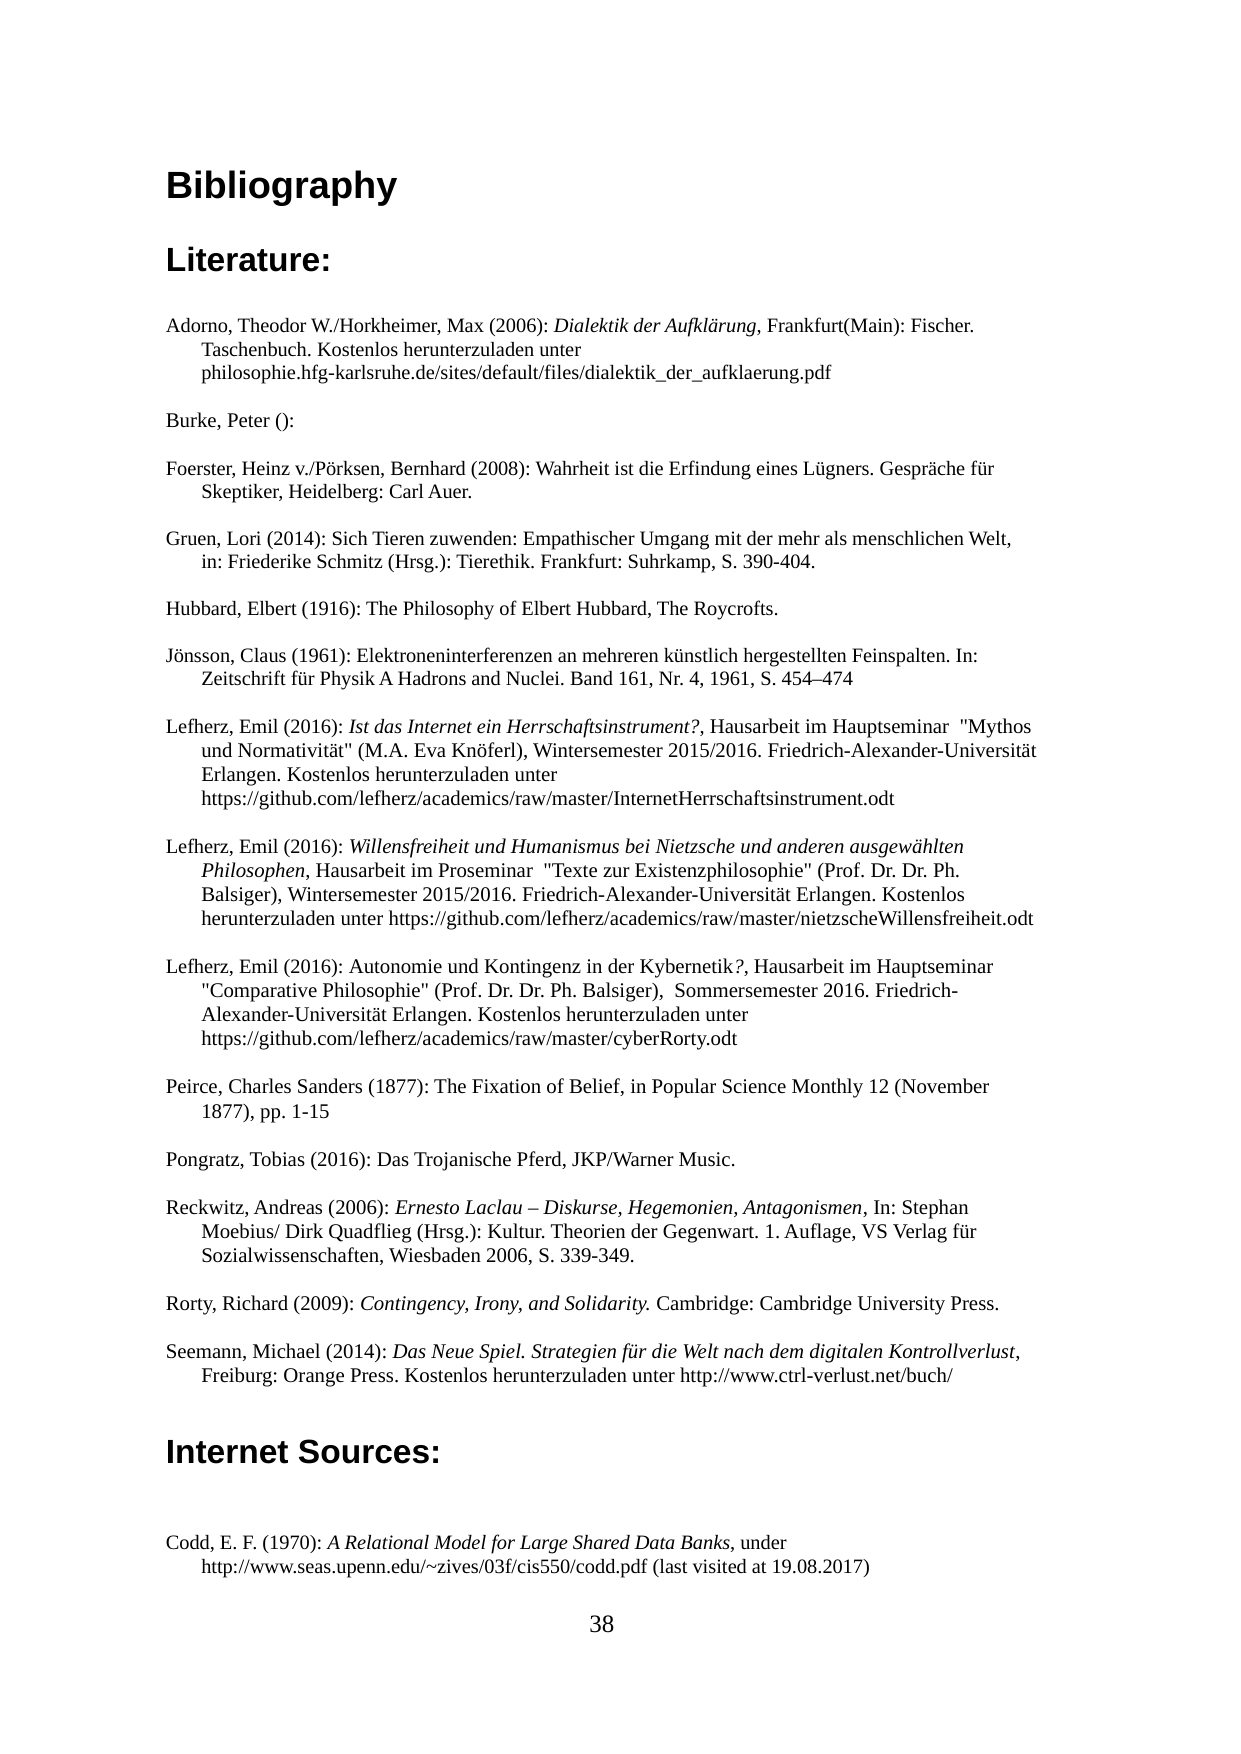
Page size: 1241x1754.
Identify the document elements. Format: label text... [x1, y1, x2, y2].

text Foerster, Heinz v./Pörksen, Bernhard (2008): Wahrheit ist die Erfindung eines Lügners. Gespräche für Skeptiker, Heidelberg: Carl Auer. [166, 456, 1037, 503]
text Adorno, Theodor W./Horkheimer, Max (2006): Dialektik der Aufklärung, Frankfurt(Main): Fischer. Taschenbuch. Kostenlos herunterzuladen unter philosophie.hfg-karlsruhe.de/sites/default/files/dialektik_der_aufklaerung.pdf [166, 314, 1037, 384]
text Lefherz, Emil (2016): Willensfreiheit und Humanismus bei Nietzsche und anderen ausgewählten Philosophen, Hausarbeit im Proseminar "Texte zur Existenzphilosophie" (Prof. Dr. Dr. Ph. Balsiger), Wintersemester 2015/2016. Friedrich-Alexander-Universität Erlangen. Kostenlos herunterzuladen unter https://github.com/lefherz/academics/raw/master/nietzscheWillensfreiheit.odt [166, 834, 1037, 930]
text Rorty, Richard (2009): Contingency, Irony, and Solidarity. Cambridge: Cambridge University Press. [166, 1291, 1037, 1315]
text Gruen, Lori (2014): Sich Tieren zuwenden: Empathischer Umgang mit der mehr als menschlichen Welt, in: Friederike Schmitz (Hrsg.): Tierethik. Frankfurt: Suhrkamp, S. 390-404. [166, 526, 1037, 573]
text Pongratz, Tobias (2016): Das Trojanische Pferd, JKP/Warner Music. [166, 1147, 1037, 1171]
text Seemann, Michael (2014): Das Neue Spiel. Strategien für die Welt nach dem digitalen Kontrollverlust, Freiburg: Orange Press. Kostenlos herunterzuladen unter http://www.ctrl-verlust.net/buch/ [166, 1339, 1037, 1387]
subtitle Literature: [166, 239, 1037, 278]
text Peirce, Charles Sanders (1877): The Fixation of Belief, in Popular Science Monthly 12 (November 1877), pp. 1-15 [166, 1074, 1037, 1123]
text Reckwitz, Andreas (2006): Ernesto Laclau – Diskurse, Hegemonien, Antagonismen, In: Stephan Moebius/ Dirk Quadflieg (Hrsg.): Kultur. Theorien der Gegenwart. 1. Auflage, VS Verlag für Sozialwissenschaften, Wiesbaden 2006, S. 339-349. [166, 1195, 1037, 1267]
text Jönsson, Claus (1961): Elektroneninterferenzen an mehreren künstlich hergestellten Feinspalten. In: Zeitschrift für Physik A Hadrons and Nuclei. Band 161, Nr. 4, 1961, S. 454–474 [166, 643, 1037, 690]
text Lefherz, Emil (2016): Ist das Internet ein Herrschaftsinstrument?, Hausarbeit im Hauptseminar "Mythos und Normativität" (M.A. Eva Knöferl), Wintersemester 2015/2016. Friedrich-Alexander-Universität Erlangen. Kostenlos herunterzuladen unter https://github.com/lefherz/academics/raw/master/InternetHerrschaftsinstrument.odt [166, 713, 1037, 810]
text Codd, E. F. (1970): A Relational Model for Large Shared Data Banks, under http://www.seas.upenn.edu/~zives/03f/cis550/codd.pdf (last visited at 19.08.2017) [166, 1531, 1037, 1577]
subtitle Bibliography [166, 162, 1037, 206]
text Lefherz, Emil (2016): Autonomie und Kontingenz in der Kybernetik?, Hausarbeit im Hauptseminar "Comparative Philosophie" (Prof. Dr. Dr. Ph. Balsiger), Sommersemester 2016. Friedrich-Alexander-Universität Erlangen. Kostenlos herunterzuladen unter https://github.com/lefherz/academics/raw/master/cyberRorty.odt [166, 954, 1037, 1050]
text Burke, Peter (): [166, 408, 1037, 432]
subtitle Internet Sources: [166, 1432, 1037, 1471]
text Hubbard, Elbert (1916): The Philosophy of Elbert Hubbard, The Roycrofts. [166, 597, 1037, 620]
